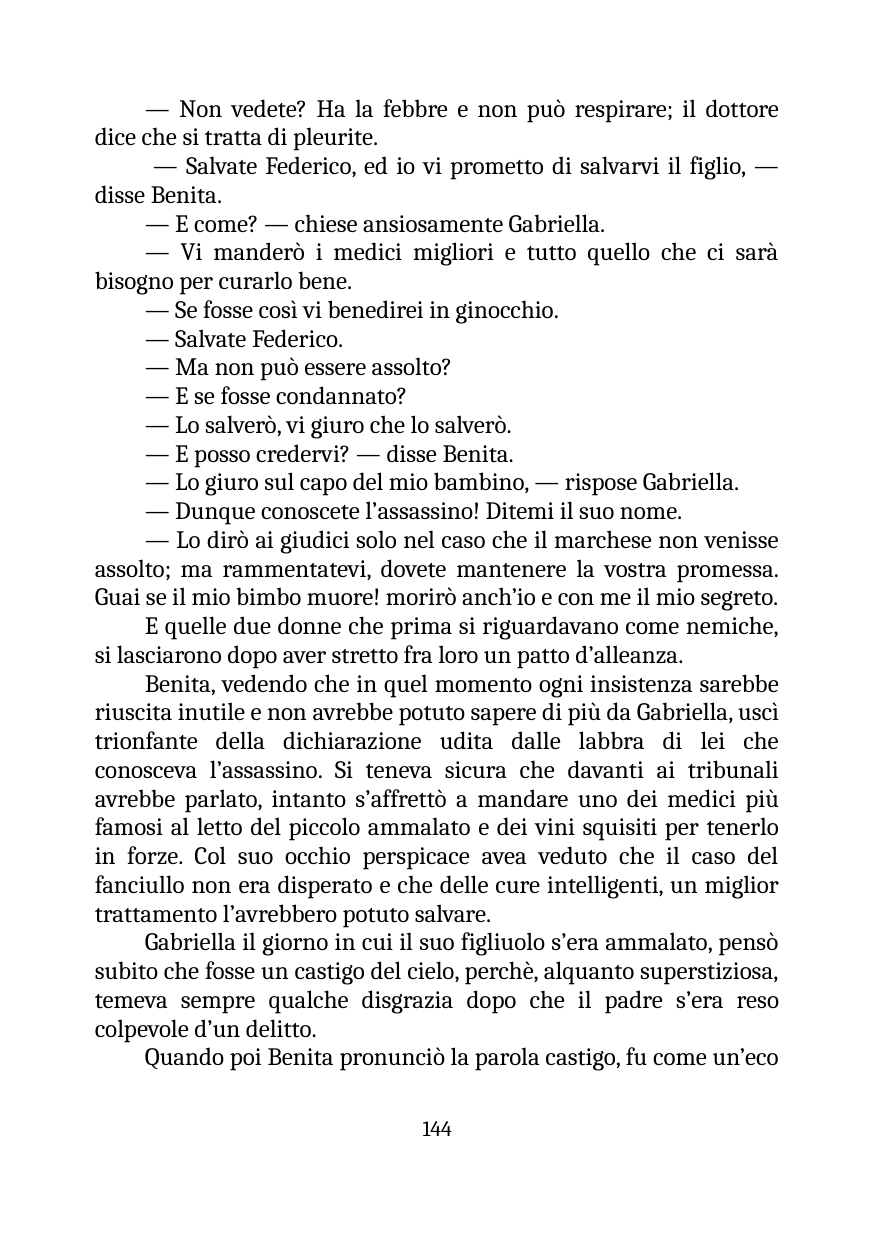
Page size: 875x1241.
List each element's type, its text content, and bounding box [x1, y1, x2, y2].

text Gabriella il giorno in cui il suo figliuolo s’era ammalato, pensò subito che fosse un castigo del cielo, perchè, alquanto superstiziosa, temeva sempre qualche disgrazia dopo che il padre s’era reso colpevole d’un delitto. [94, 928, 779, 1043]
text Quando poi Benita pronunciò la parola castigo, fu come un’eco [94, 1043, 779, 1072]
text — Lo salverò, vi giuro che lo salverò. [94, 411, 779, 439]
text — Se fosse così vi benedirei in ginocchio. [94, 296, 779, 324]
text Benita, vedendo che in quel momento ogni insistenza sarebbe riuscita inutile e non avrebbe potuto sapere di più da Gabriella, uscì trionfante della dichiarazione udita dalle labbra di lei che conosceva l’assassino. Si teneva sicura che davanti ai tribunali avrebbe parlato, intanto s’affrettò a mandare uno dei medici più famosi al letto del piccolo ammalato e dei vini squisiti per tenerlo in forze. Col suo occhio perspicace avea veduto che il caso del fanciullo non era disperato e che delle cure intelligenti, un miglior trattamento l’avrebbero potuto salvare. [94, 669, 779, 928]
text — E posso credervi? — disse Benita. [94, 439, 779, 468]
text — Salvate Federico, ed io vi prometto di salvarvi il figlio, — disse Benita. [94, 152, 779, 209]
text — Lo dirò ai giudici solo nel caso che il marchese non venisse assolto; ma rammentatevi, dovete mantenere la vostra promessa. Guai se il mio bimbo muore! morirò anch’io e con me il mio segreto. [94, 526, 779, 612]
text — E se fosse condannato? [94, 382, 779, 411]
text — Dunque conoscete l’assassino! Ditemi il suo nome. [94, 497, 779, 526]
text — Ma non può essere assolto? [94, 353, 779, 382]
text — Non vedete? Ha la febbre e non può respirare; il dottore dice che si tratta di pleurite. [94, 94, 779, 152]
text — Vi manderò i medici migliori e tutto quello che ci sarà bisogno per curarlo bene. [94, 238, 779, 296]
text — E come? — chiese ansiosamente Gabriella. [94, 209, 779, 238]
text E quelle due donne che prima si riguardavano come nemiche, si lasciarono dopo aver stretto fra loro un patto d’alleanza. [94, 612, 779, 669]
text — Salvate Federico. [94, 324, 779, 353]
text — Lo giuro sul capo del mio bambino, — rispose Gabriella. [94, 468, 779, 497]
